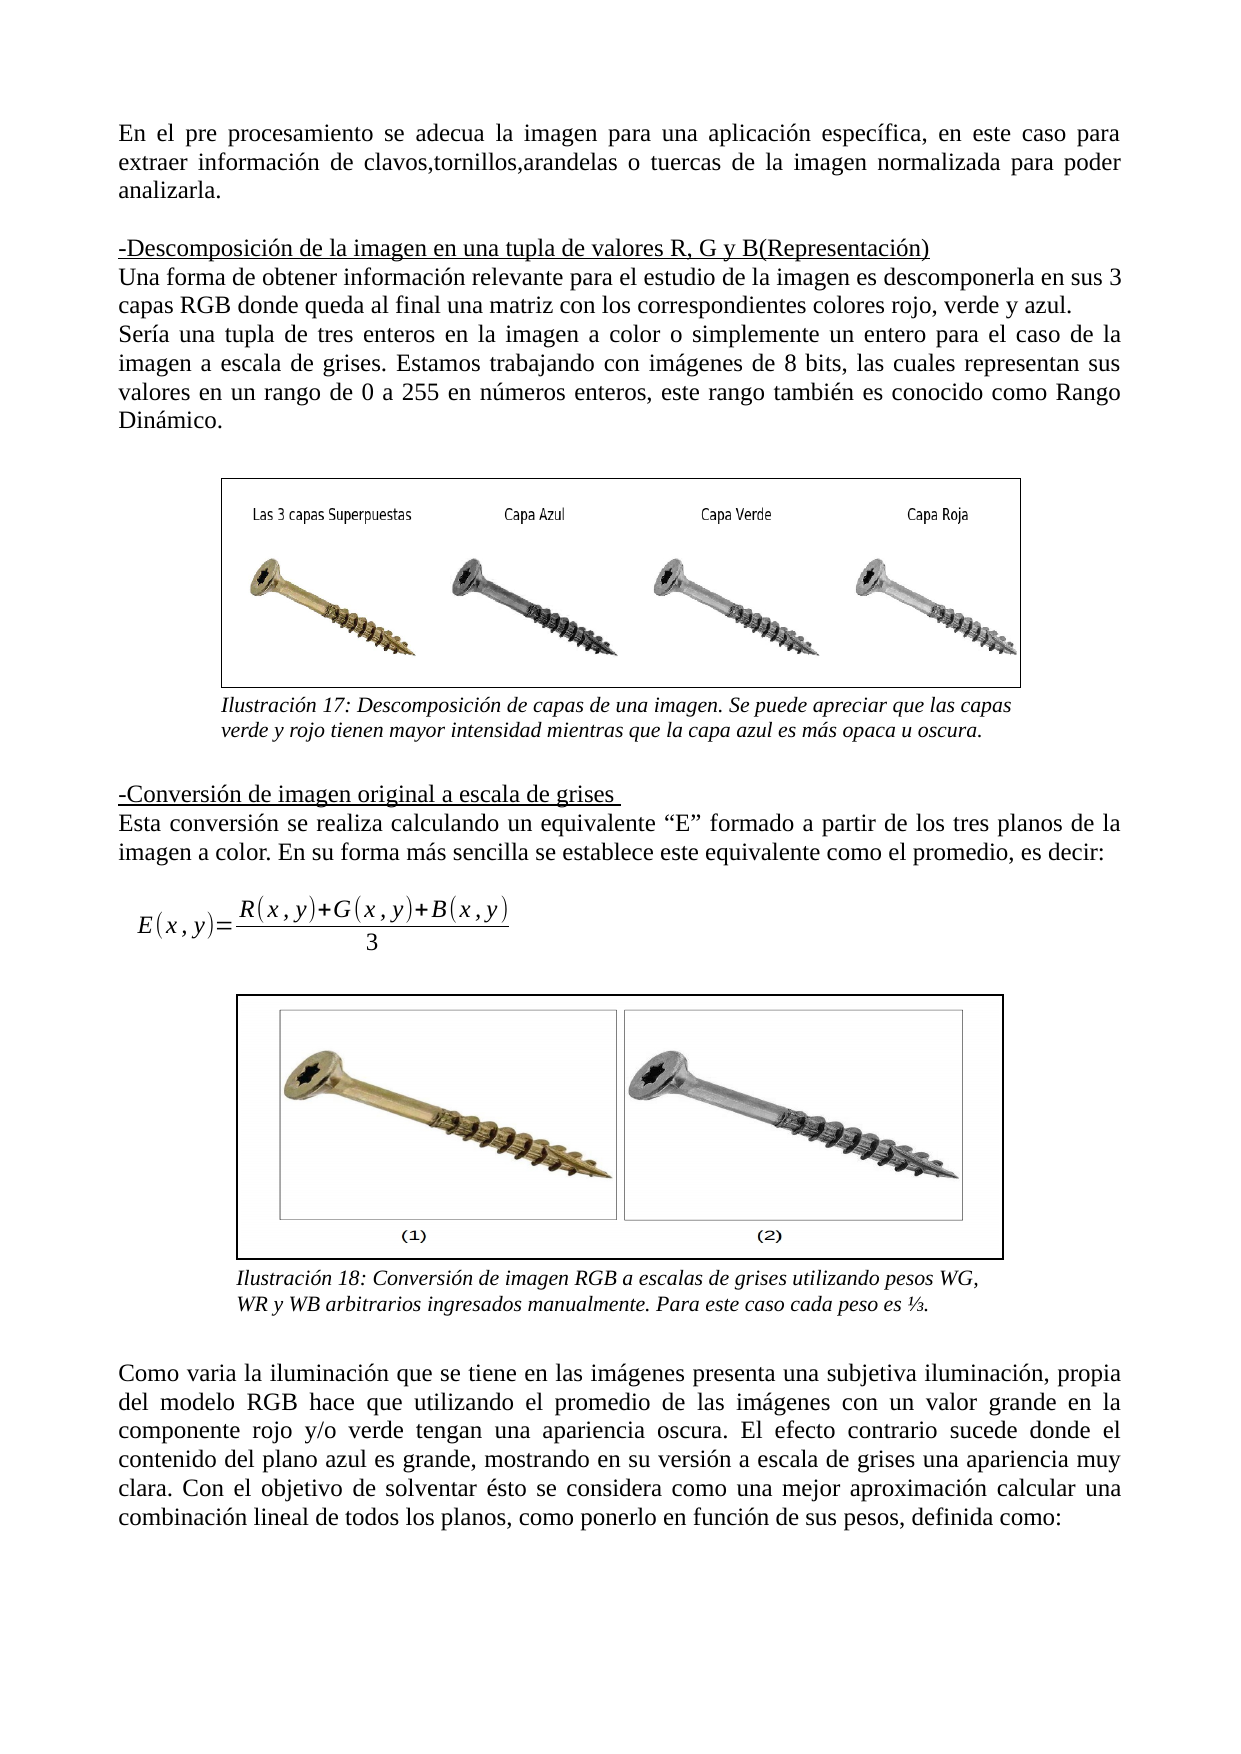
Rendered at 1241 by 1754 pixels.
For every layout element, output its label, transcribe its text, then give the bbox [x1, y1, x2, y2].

text Ilustración 18: Conversión de imagen RGB a escalas de grises utilizando pesos WG, WR y WB arbitrarios ingresados manualmente. Para este caso cada peso es ⅓. [236, 1260, 1004, 1316]
text En el pre procesamiento se adecua la imagen para una aplicación específica, en este caso para extraer información de clavos,tornillos,arandelas o tuercas de la imagen normalizada para poder analizarla. [118, 118, 1122, 204]
text [222, 479, 1020, 687]
text Esta conversión se realiza calculando un equivalente “E” formado a partir de los tres planos de la imagen a color. En su forma más sencilla se establece este equivalente como el promedio, es decir: [118, 808, 1122, 866]
picture [223, 481, 1017, 685]
text Ilustración 17: Descomposición de capas de una imagen. Se puede apreciar que las capas verde y rojo tienen mayor intensidad mientras que la capa azul es más opaca u oscura. [221, 688, 1019, 743]
text -Conversión de imagen original a escala de grises [118, 779, 1122, 808]
text [238, 996, 1002, 1258]
text Una forma de obtener información relevante para el estudio de la imagen es descomponerla en sus 3 capas RGB donde queda al final una matriz con los correspondientes colores rojo, verde y azul. [118, 262, 1122, 319]
picture [241, 999, 999, 1256]
text Sería una tupla de tres enteros en la imagen a color o simplemente un entero para el caso de la imagen a escala de grises. Estamos trabajando con imágenes de 8 bits, las cuales representan sus valores en un rango de 0 a 255 en números enteros, este rango también es conocido como Rango Dinámico. [118, 319, 1122, 434]
text -Descomposición de la imagen en una tupla de valores R, G y B(Representación) [118, 233, 1122, 262]
text Como varia la iluminación que se tiene en las imágenes presenta una subjetiva iluminación, propia del modelo RGB hace que utilizando el promedio de las imágenes con un valor grande en la componente rojo y/o verde tengan una apariencia oscura. El efecto contrario sucede donde el contenido del plano azul es grande, mostrando en su versión a escala de grises una apariencia muy clara. Con el objetivo de solventar ésto se considera como una mejor aproximación calcular una combinación lineal de todos los planos, como ponerlo en función de sus pesos, definida como: [118, 1358, 1122, 1531]
